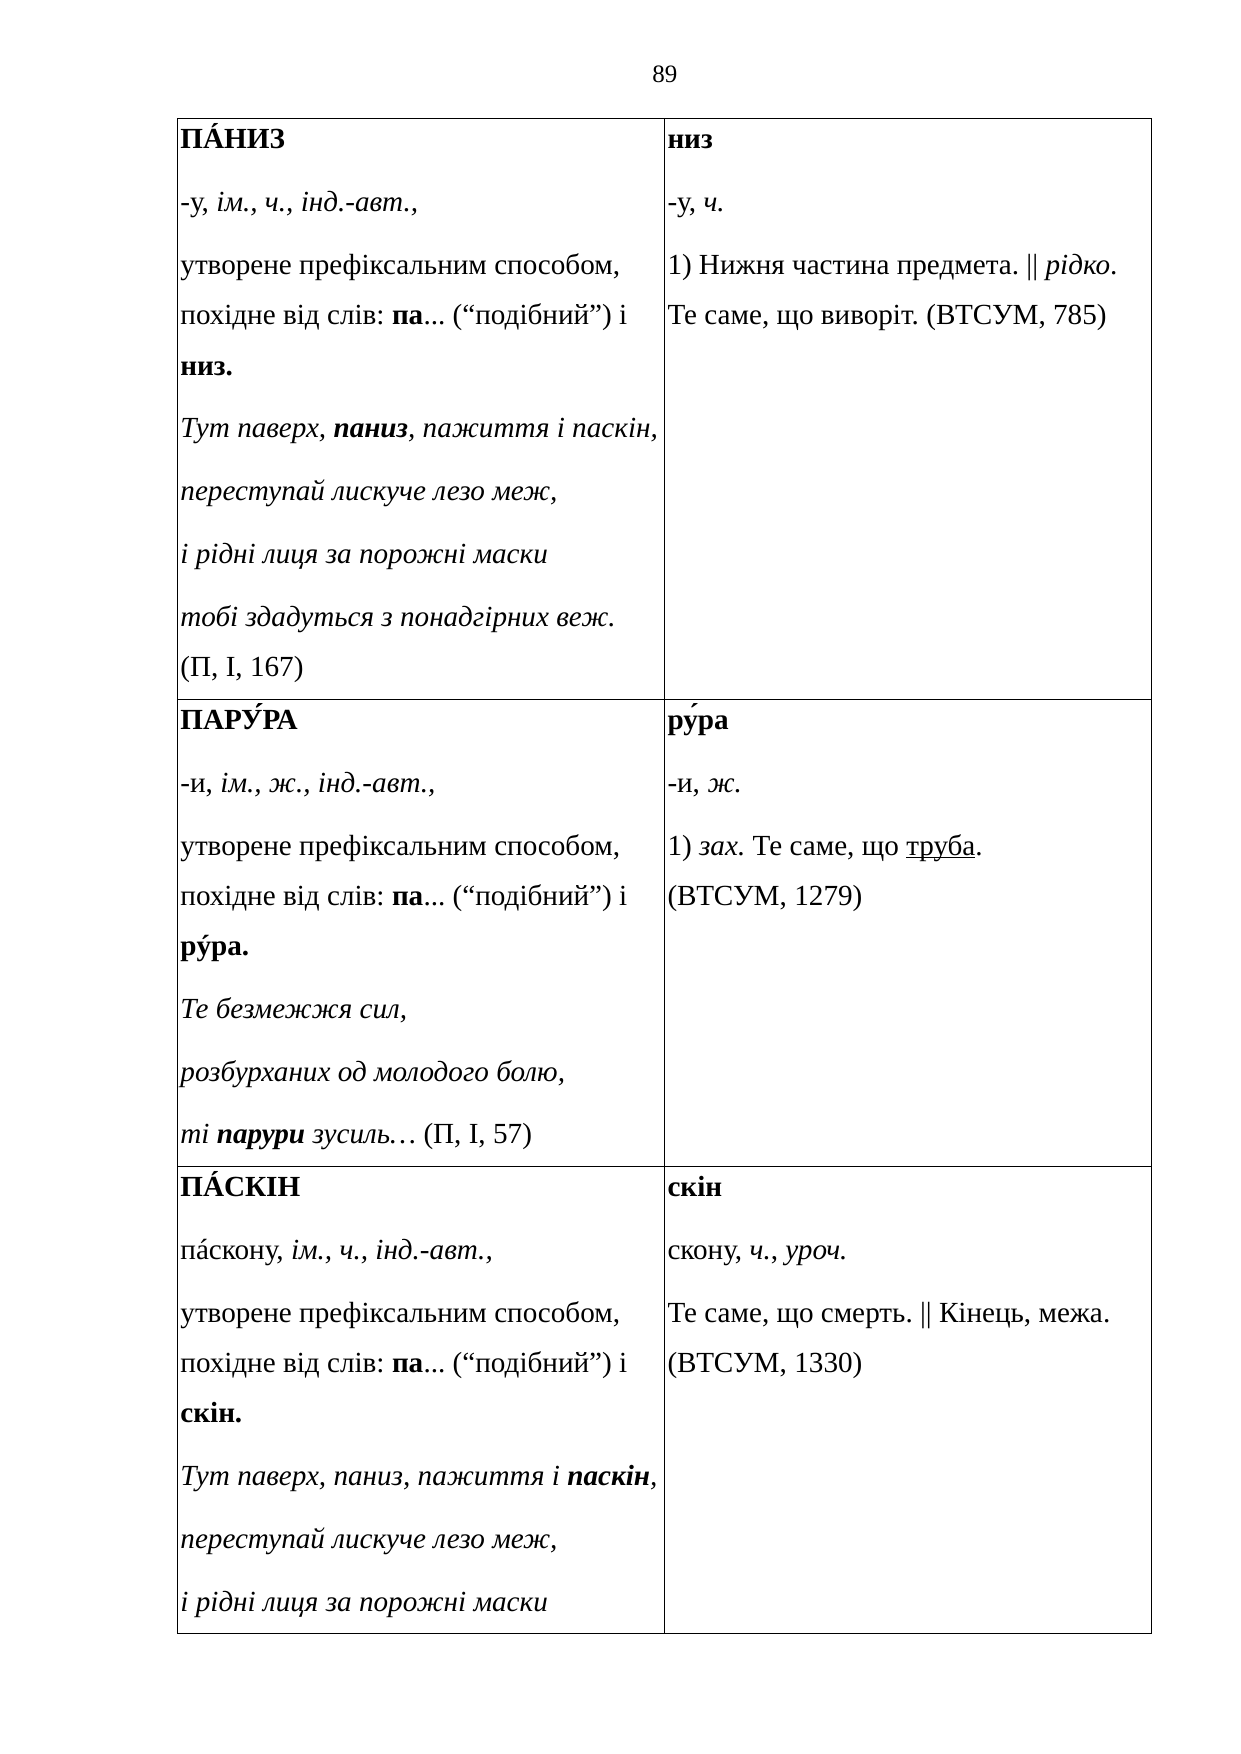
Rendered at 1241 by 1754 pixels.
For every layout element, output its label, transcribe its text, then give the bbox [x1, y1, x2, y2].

table_cell ПÁНИЗ -у, ім., ч., інд.-авт., утворене префіксальним способом, похідне від слів: па... (“подібний”) і низ. Тут паверх, паниз, пажиття і паскін, переступай лискуче лезо меж, і рідні лиця за порожні маски тобі здадуться з понадгірних веж. (П, І, 167) [178, 119, 664, 698]
table_cell ру́ра -и, ж. 1) зах. Те саме, що труба. (ВТСУМ, 1279) [665, 700, 1151, 1166]
table_cell низ -у, ч. 1) Нижня частина предмета. || рідко. Те саме, що виворіт. (ВТСУМ, 785) [665, 119, 1151, 698]
table_cell скін скону, ч., уроч. Те саме, що смерть. || Кінець, межа. (ВТСУМ, 1330) [665, 1167, 1151, 1633]
table_cell ПÁСКІН пáскону, ім., ч., інд.-авт., утворене префіксальним способом, похідне від слів: па... (“подібний”) і скін. Тут паверх, паниз, пажиття і паскін, переступай лискуче лезо меж, і рідні лиця за порожні маски [178, 1167, 664, 1633]
table_cell ПАРУ́́РА -и, ім., ж., інд.-авт., утворене префіксальним способом, похідне від слів: па... (“подібний”) і рýра. Те безмежжя сил, розбурханих од молодого болю, ті парури зусиль… (П, І, 57) [178, 700, 664, 1166]
